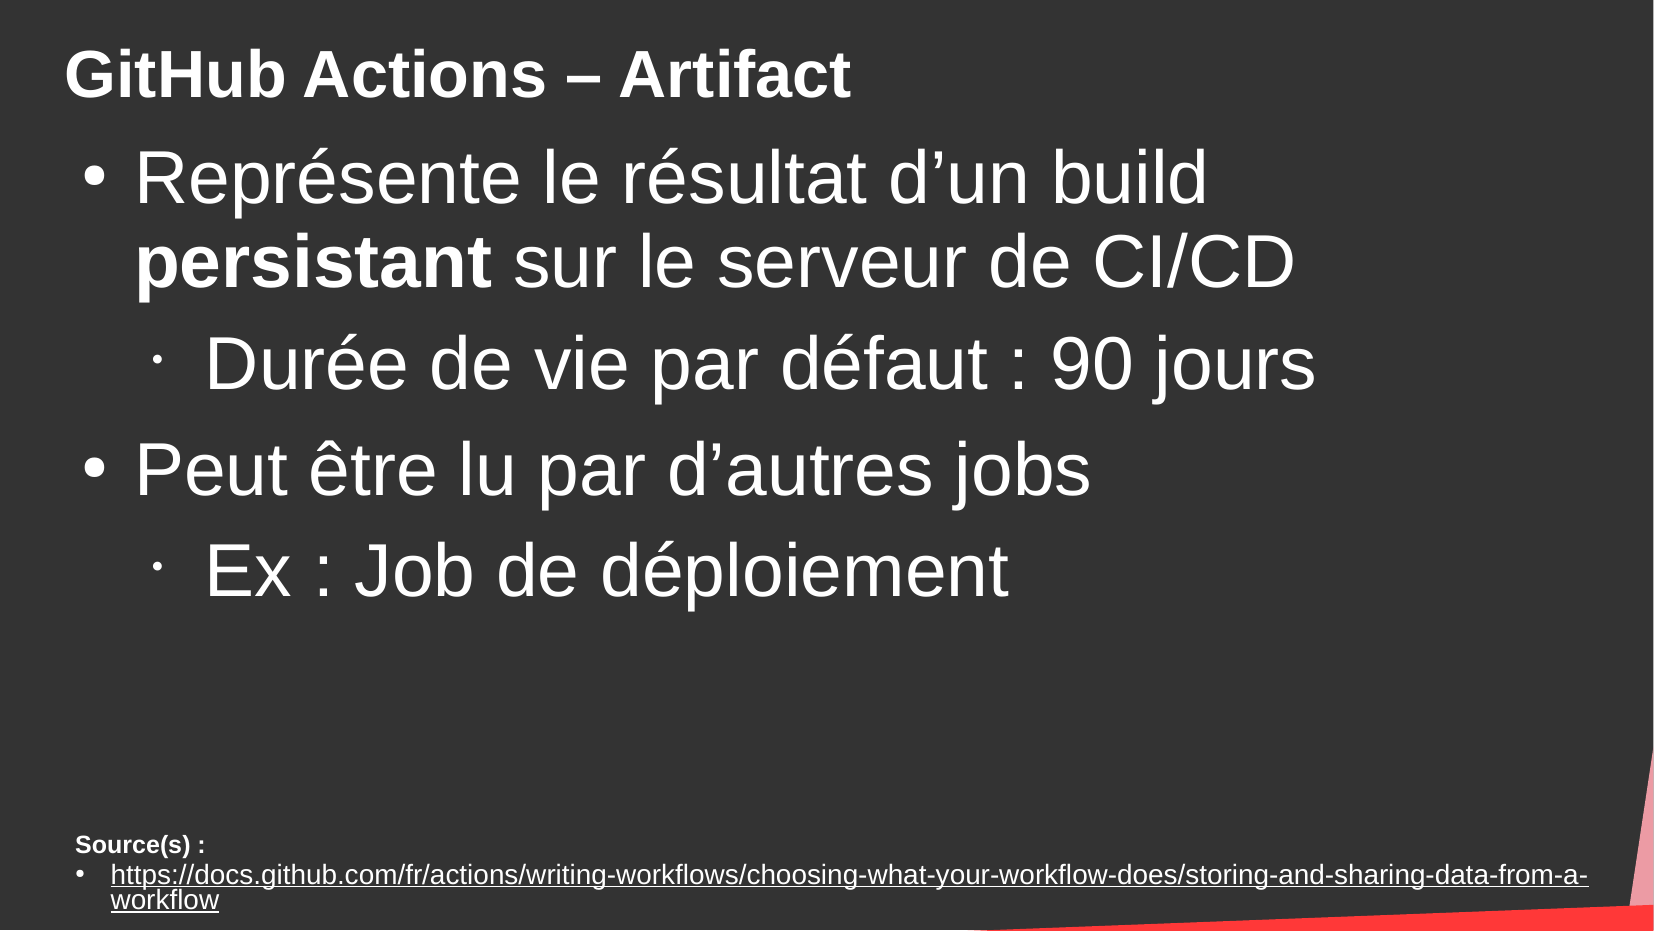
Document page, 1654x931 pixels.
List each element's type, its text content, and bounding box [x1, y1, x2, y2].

text_box Source(s) : https://docs.github.com/fr/actions/writing-workflows/choosing-what-your-workflow-does/storing-and-sharing-data-from-a-workflow [60, 791, 1607, 898]
list Représente le résultat d’un build persistant sur le serveur de CI/CD Durée de vie par défaut : 90 jours Peut être lu par d’autres jobs Ex : Job de déploiement [63, 135, 1542, 733]
title GitHub Actions – Artifact [64, 37, 1471, 113]
text_box [967, 743, 1654, 931]
